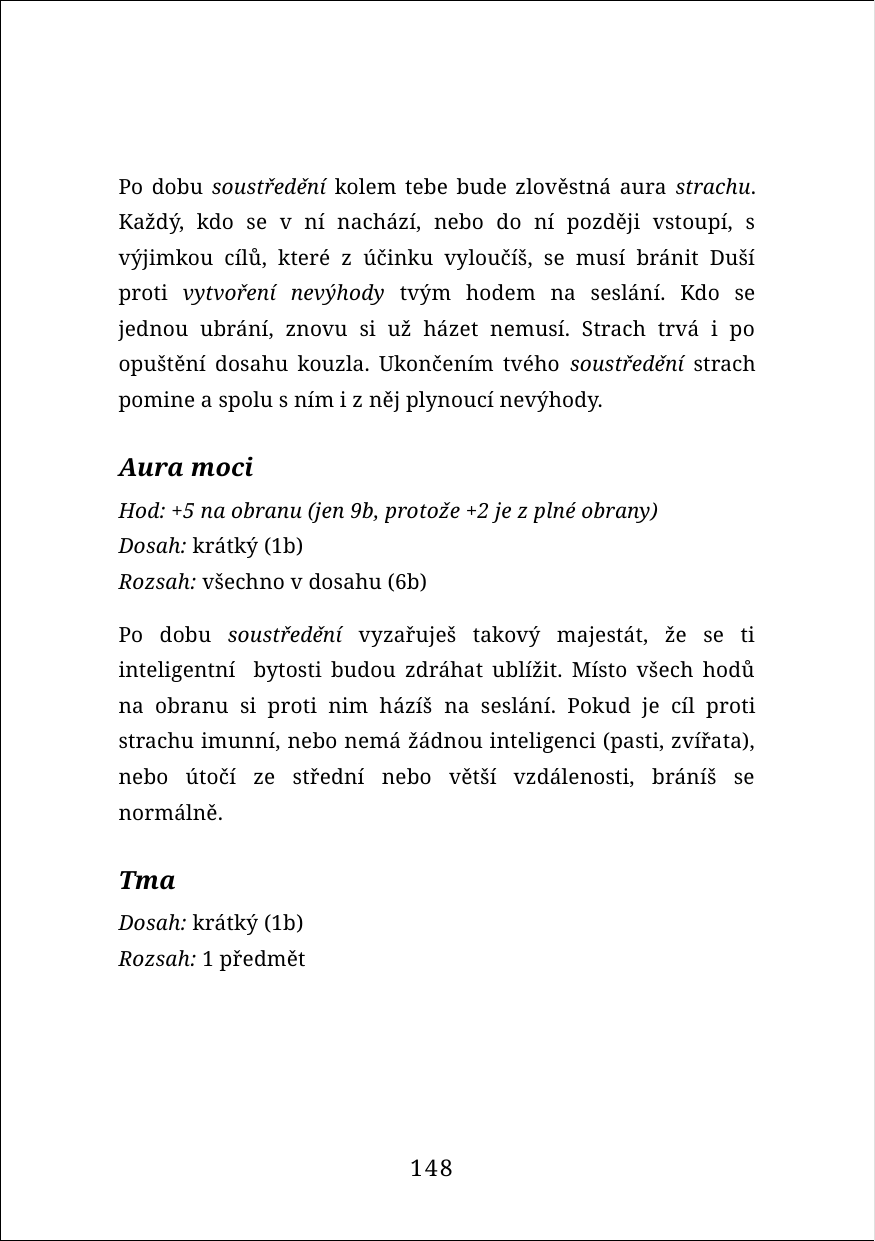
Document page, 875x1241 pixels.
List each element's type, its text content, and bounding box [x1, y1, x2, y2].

text Hod: +5 na obranu (jen 9b, protože +2 je z plné obrany) Dosah: krátký (1b) Rozsah: všechno v dosahu (6b) [118, 496, 756, 595]
text Po dobu soustředění kolem tebe bude zlověstná aura strachu. Každý, kdo se v ní nachází, nebo do ní později vstoupí, s výjimkou cílů, které z účinku vyloučíš, se musí bránit Duší proti vytvoření nevýhody tvým hodem na seslání. Kdo se jednou ubrání, znovu si už házet nemusí. Strach trvá i po opuštění dosahu kouzla. Ukončením tvého soustředění strach pomine a spolu s ním i z něj plynoucí nevýhody. [118, 172, 756, 413]
subtitle Tma [118, 863, 756, 897]
text Dosah: krátký (1b) Rozsah: 1 předmět [118, 908, 756, 972]
text Po dobu soustředění vyzařuješ takový majestát, že se ti inteligentní bytosti budou zdráhat ublížit. Místo všech hodů na obranu si proti nim házíš na seslání. Pokud je cíl proti strachu imunní, nebo nemá žádnou inteligenci (pasti, zvířata), nebo útočí ze střední nebo větší vzdálenosti, bráníš se normálně. [118, 620, 756, 826]
subtitle Aura moci [118, 450, 756, 484]
